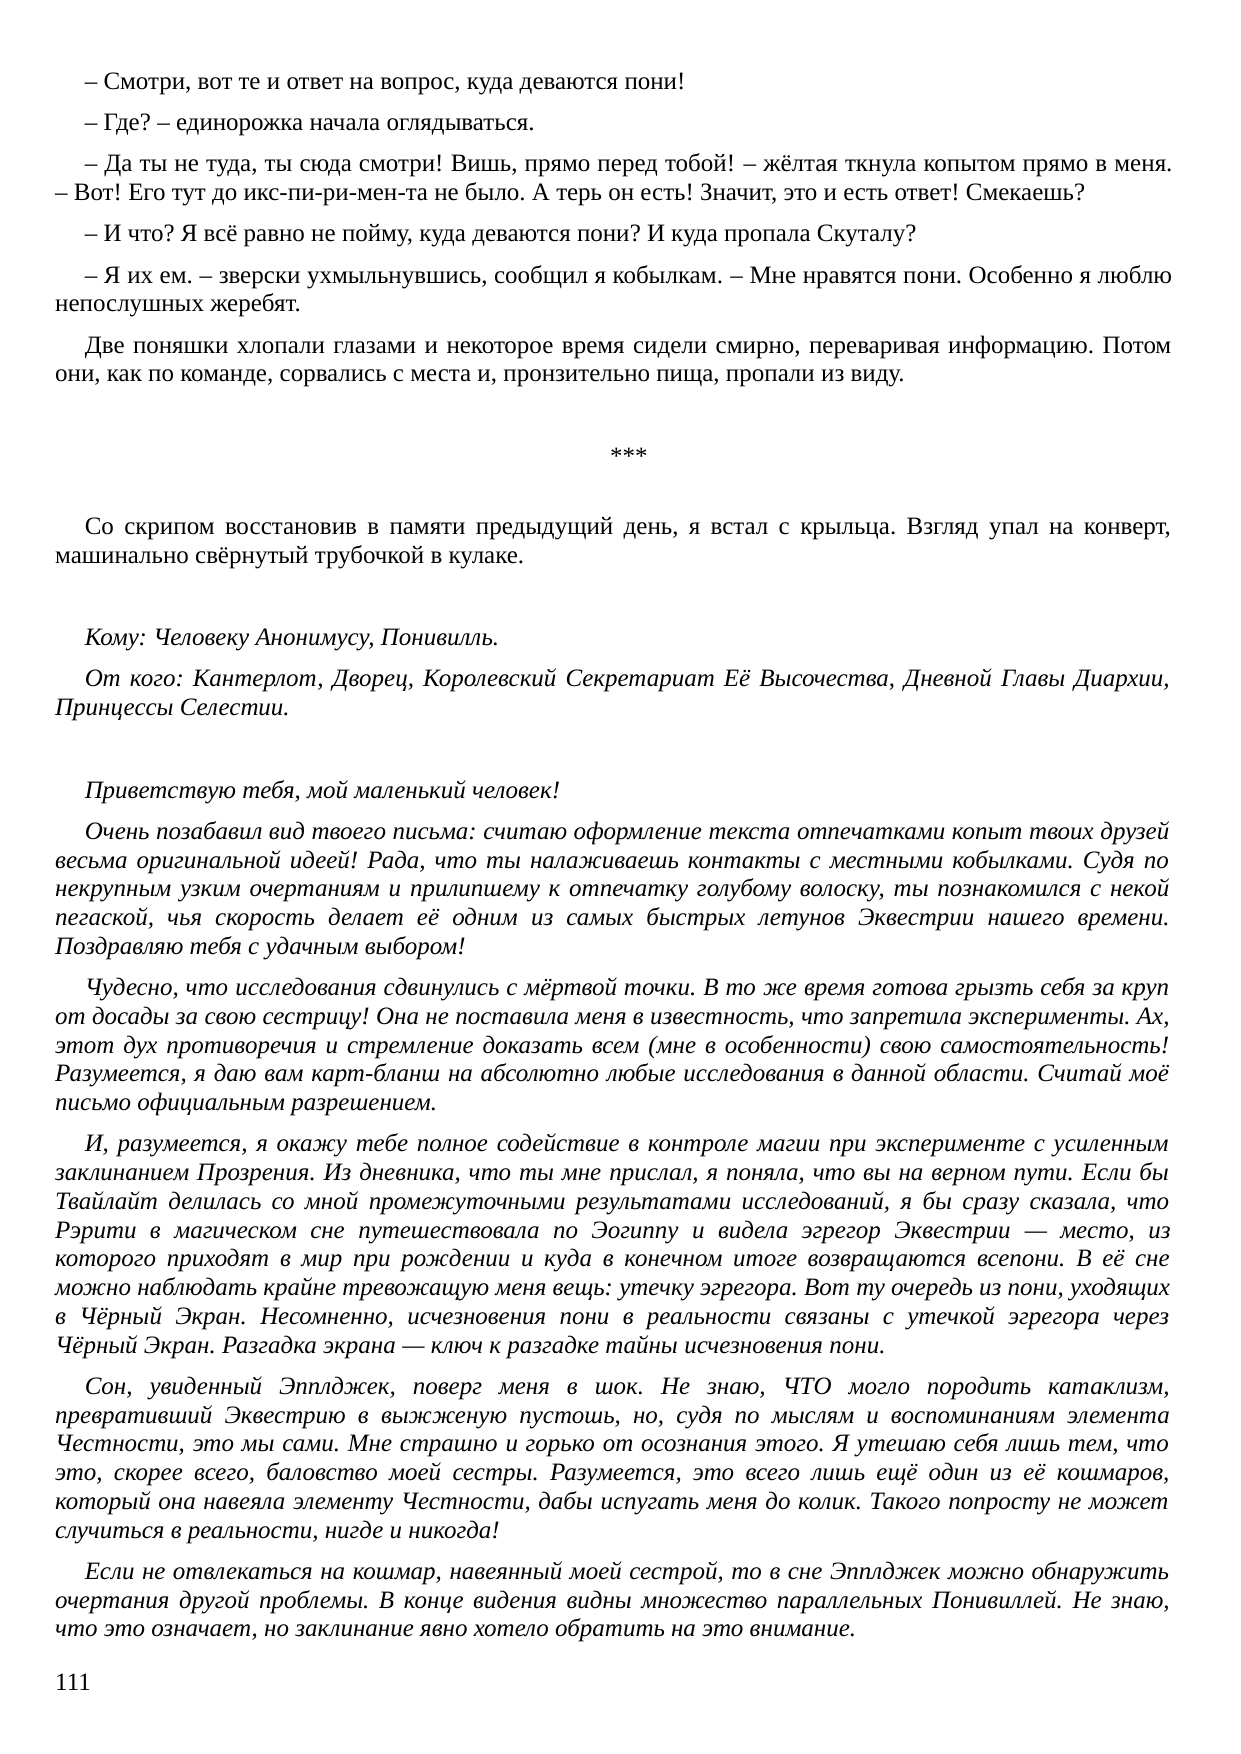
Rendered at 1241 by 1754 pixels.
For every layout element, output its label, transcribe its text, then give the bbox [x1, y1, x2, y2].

text Две поняшки хлопали глазами и некоторое время сидели смирно, переваривая информацию. Потом они, как по команде, сорвались с места и, пронзительно пища, пропали из виду. [55, 330, 1173, 387]
text Приветствую тебя, мой маленький человек! [55, 775, 1173, 803]
text От кого: Кантерлот, Дворец, Королевский Секретариат Её Высочества, Дневной Главы Диархии, Принцессы Селестии. [55, 663, 1173, 721]
text – Я их ем. – зверски ухмыльнувшись, сообщил я кобылкам. – Мне нравятся пони. Особенно я люблю непослушных жеребят. [55, 260, 1173, 317]
text – Да ты не туда, ты сюда смотри! Вишь, прямо перед тобой! – жёлтая ткнула копытом прямо в меня. – Вот! Его тут до икс-пи-ри-мен-та не было. А терь он есть! Значит, это и есть ответ! Смекаешь? [55, 148, 1173, 206]
text И, разумеется, я окажу тебе полное содействие в контроле магии при эксперименте с усиленным заклинанием Прозрения. Из дневника, что ты мне прислал, я поняла, что вы на верном пути. Если бы Твайлайт делилась со мной промежуточными результатами исследований, я бы сразу сказала, что Рэрити в магическом сне путешествовала по Эогиппу и видела эгрегор Эквестрии — место, из которого приходят в мир при рождении и куда в конечном итоге возвращаются всепони. В её сне можно наблюдать крайне тревожащую меня вещь: утечку эгрегора. Вот ту очередь из пони, уходящих в Чёрный Экран. Несомненно, исчезновения пони в реальности связаны с утечкой эгрегора через Чёрный Экран. Разгадка экрана — ключ к разгадке тайны исчезновения пони. [55, 1128, 1173, 1358]
text Cон, увиденный Эпплджек, поверг меня в шок. Не знаю, ЧТО могло породить катаклизм, превративший Эквестрию в выжженую пустошь, но, судя по мыслям и воспоминаниям элемента Честности, это мы сами. Мне страшно и горько от осознания этого. Я утешаю себя лишь тем, что это, скорее всего, баловство моей сестры. Разумеется, это всего лишь ещё один из её кошмаров, который она навеяла элементу Честности, дабы испугать меня до колик. Такого попросту не может случиться в реальности, нигде и никогда! [55, 1371, 1173, 1543]
text Кому: Человеку Анонимусу, Понивилль. [55, 622, 1173, 651]
text – Где? – единорожка начала оглядываться. [55, 107, 1173, 136]
text – И что? Я всё равно не пойму, куда деваются пони? И куда пропала Скуталу? [55, 218, 1173, 247]
text Со скрипом восстановив в памяти предыдущий день, я встал с крыльца. Взгляд упал на конверт, машинально свёрнутый трубочкой в кулаке. [55, 511, 1173, 568]
text Очень позабавил вид твоего письма: считаю оформление текста отпечатками копыт твоих друзей весьма оригинальной идеей! Рада, что ты налаживаешь контакты с местными кобылками. Судя по некрупным узким очертаниям и прилипшему к отпечатку голубому волоску, ты познакомился с некой пегаской, чья скорость делает её одним из самых быстрых летунов Эквестрии нашего времени. Поздравляю тебя с удачным выбором! [55, 816, 1173, 960]
text *** [55, 441, 1173, 498]
text – Смотри, вот те и ответ на вопрос, куда деваются пони! [55, 66, 1173, 95]
text Если не отвлекаться на кошмар, навеянный моей сестрой, то в сне Эпплджек можно обнаружить очертания другой проблемы. В конце видения видны множество параллельных Понивиллей. Не знаю, что это означает, но заклинание явно хотело обратить на это внимание. [55, 1556, 1173, 1642]
text Чудесно, что исследования сдвинулись с мёртвой точки. В то же время готова грызть себя за круп от досады за свою сестрицу! Она не поставила меня в известность, что запретила эксперименты. Ах, этот дух противоречия и стремление доказать всем (мне в особенности) свою самостоятельность! Разумеется, я даю вам карт-бланш на абсолютно любые исследования в данной области. Считай моё письмо официальным разрешением. [55, 972, 1173, 1116]
